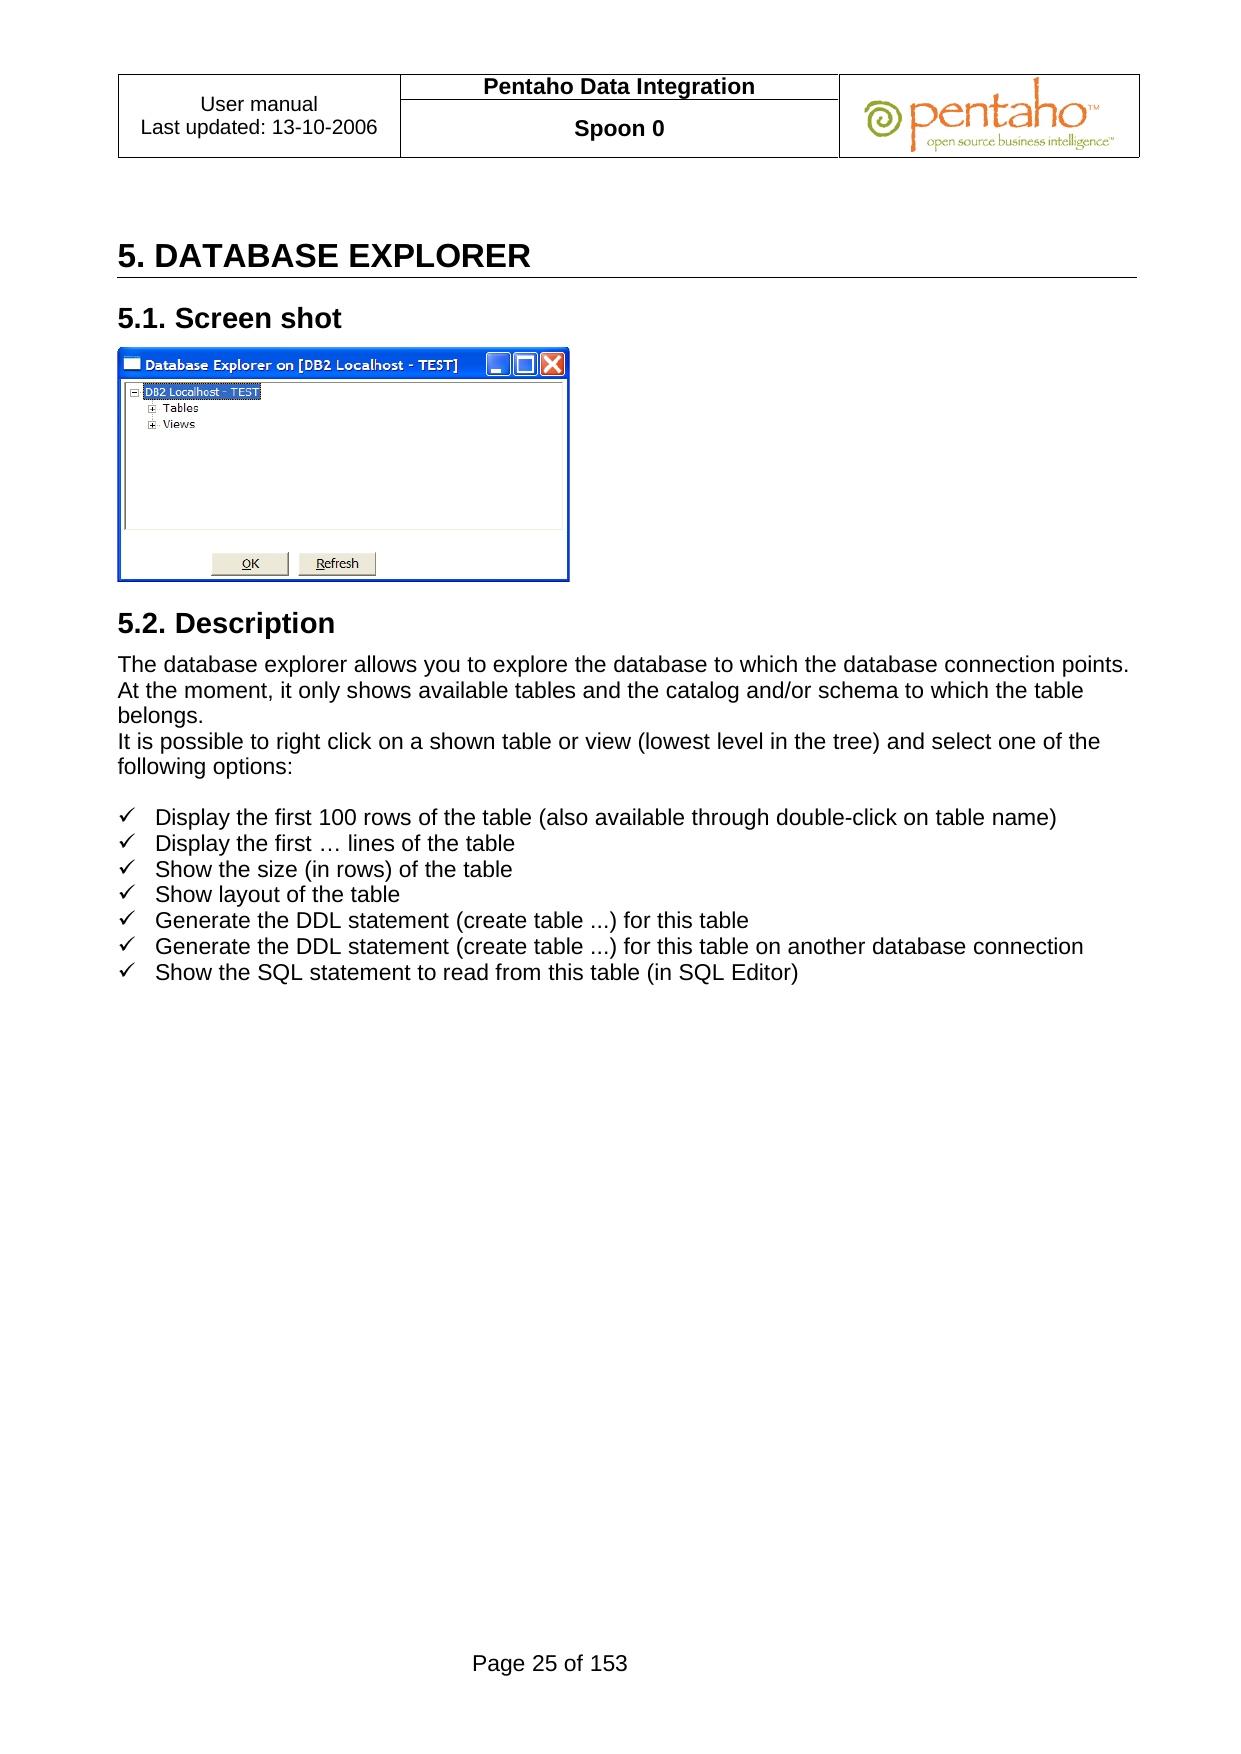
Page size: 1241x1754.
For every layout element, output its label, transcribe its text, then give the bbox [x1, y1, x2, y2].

list Display the first 100 rows of the table (also available through double-click on table name) [117, 805, 1137, 831]
subtitle Description [117, 607, 1137, 639]
list Show the SQL statement to read from this table (in SQL Editor) [117, 959, 1137, 985]
subtitle Database Explorer [117, 238, 1137, 277]
list Show layout of the table [117, 882, 1137, 908]
text The database explorer allows you to explore the database to which the database connection points. At the moment, it only shows available tables and the catalog and/or schema to which the table belongs. [117, 652, 1137, 728]
list Generate the DDL statement (create table ...) for this table on another database connection [117, 933, 1137, 959]
list Generate the DDL statement (create table ...) for this table [117, 908, 1137, 933]
subtitle Screen shot [117, 302, 1137, 334]
picture [117, 347, 570, 582]
text It is possible to right click on a shown table or view (lowest level in the tree) and select one of the following options: [117, 728, 1137, 779]
list Display the first … lines of the table [117, 831, 1137, 856]
list Show the size (in rows) of the table [117, 856, 1137, 882]
